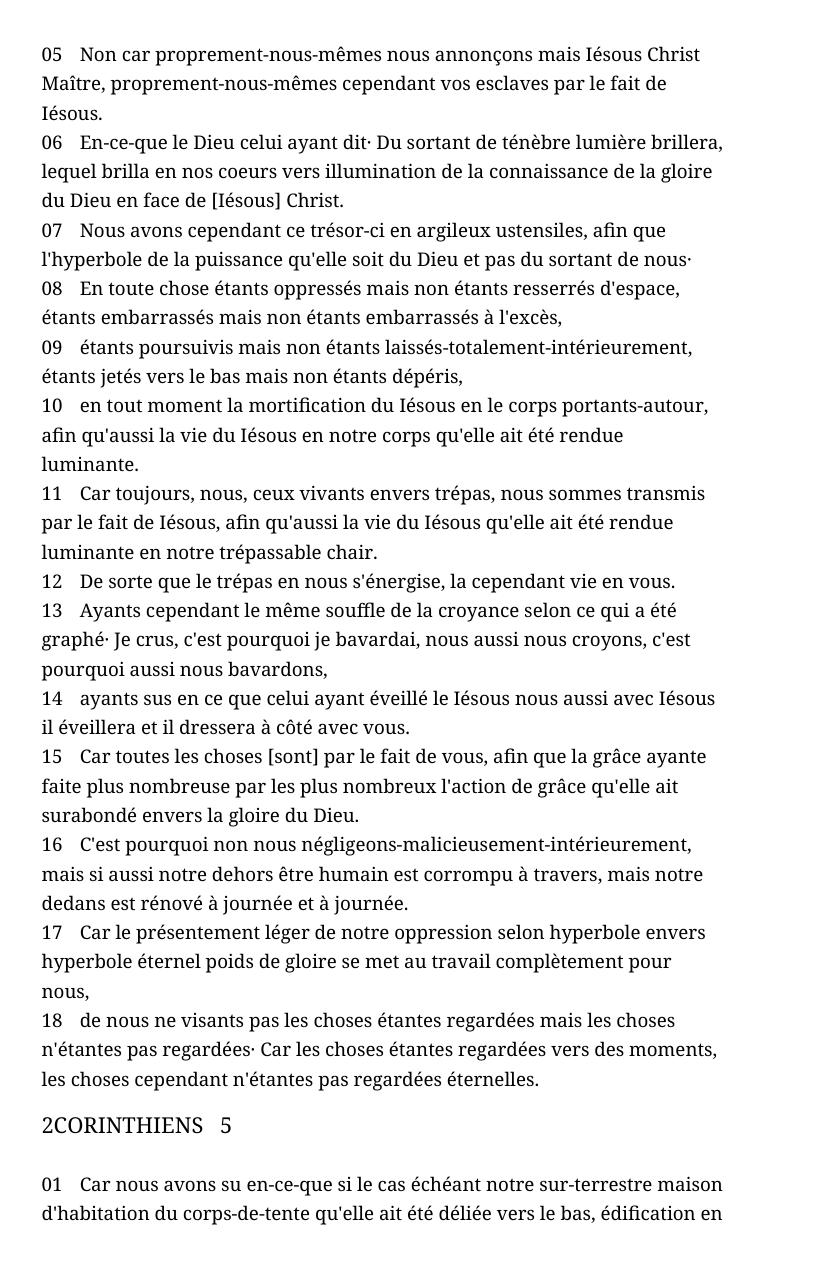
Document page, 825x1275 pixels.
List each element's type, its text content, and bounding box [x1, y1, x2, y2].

text 01 Car nous avons su en-ce-que si le cas échéant notre sur-terrestre maison d'habitation du corps-de-tente qu'elle ait été déliée vers le bas, édification en [41, 1144, 724, 1226]
text 05 Non car proprement-nous-mêmes nous annonçons mais Iésous Christ Maître, proprement-nous-mêmes cependant vos esclaves par le fait de Iésous. 06 En-ce-que le Dieu celui ayant dit· Du sortant de ténèbre lumière brillera, lequel brilla en nos coeurs vers illumination de la connaissance de la gloire du Dieu en face de [Iésous] Christ. 07 Nous avons cependant ce trésor-ci en argileux ustensiles, afin que l'hyperbole de la puissance qu'elle soit du Dieu et pas du sortant de nous· 08 En toute chose étants oppressés mais non étants resserrés d'espace, étants embarrassés mais non étants embarrassés à l'excès, 09 étants poursuivis mais non étants laissés-totalement-intérieurement, étants jetés vers le bas mais non étants dépéris, 10 en tout moment la mortification du Iésous en le corps portants-autour, afin qu'aussi la vie du Iésous en notre corps qu'elle ait été rendue luminante. 11 Car toujours, nous, ceux vivants envers trépas, nous sommes transmis par le fait de Iésous, afin qu'aussi la vie du Iésous qu'elle ait été rendue luminante en notre trépassable chair. 12 De sorte que le trépas en nous s'énergise, la cependant vie en vous. 13 Ayants cependant le même souffle de la croyance selon ce qui a été graphé· Je crus, c'est pourquoi je bavardai, nous aussi nous croyons, c'est pourquoi aussi nous bavardons, 14 ayants sus en ce que celui ayant éveillé le Iésous nous aussi avec Iésous il éveillera et il dressera à côté avec vous. 15 Car toutes les choses [sont] par le fait de vous, afin que la grâce ayante faite plus nombreuse par les plus nombreux l'action de grâce qu'elle ait surabondé envers la gloire du Dieu. 16 C'est pourquoi non nous négligeons-malicieusement-intérieurement, mais si aussi notre dehors être humain est corrompu à travers, mais notre dedans est rénové à journée et à journée. 17 Car le présentement léger de notre oppression selon hyperbole envers hyperbole éternel poids de gloire se met au travail complètement pour nous, 18 de nous ne visants pas les choses étantes regardées mais les choses n'étantes pas regardées· Car les choses étantes regardées vers des moments, les choses cependant n'étantes pas regardées éternelles. [41, 41, 724, 1091]
text 2CORINTHIENS 5 [41, 1110, 724, 1139]
